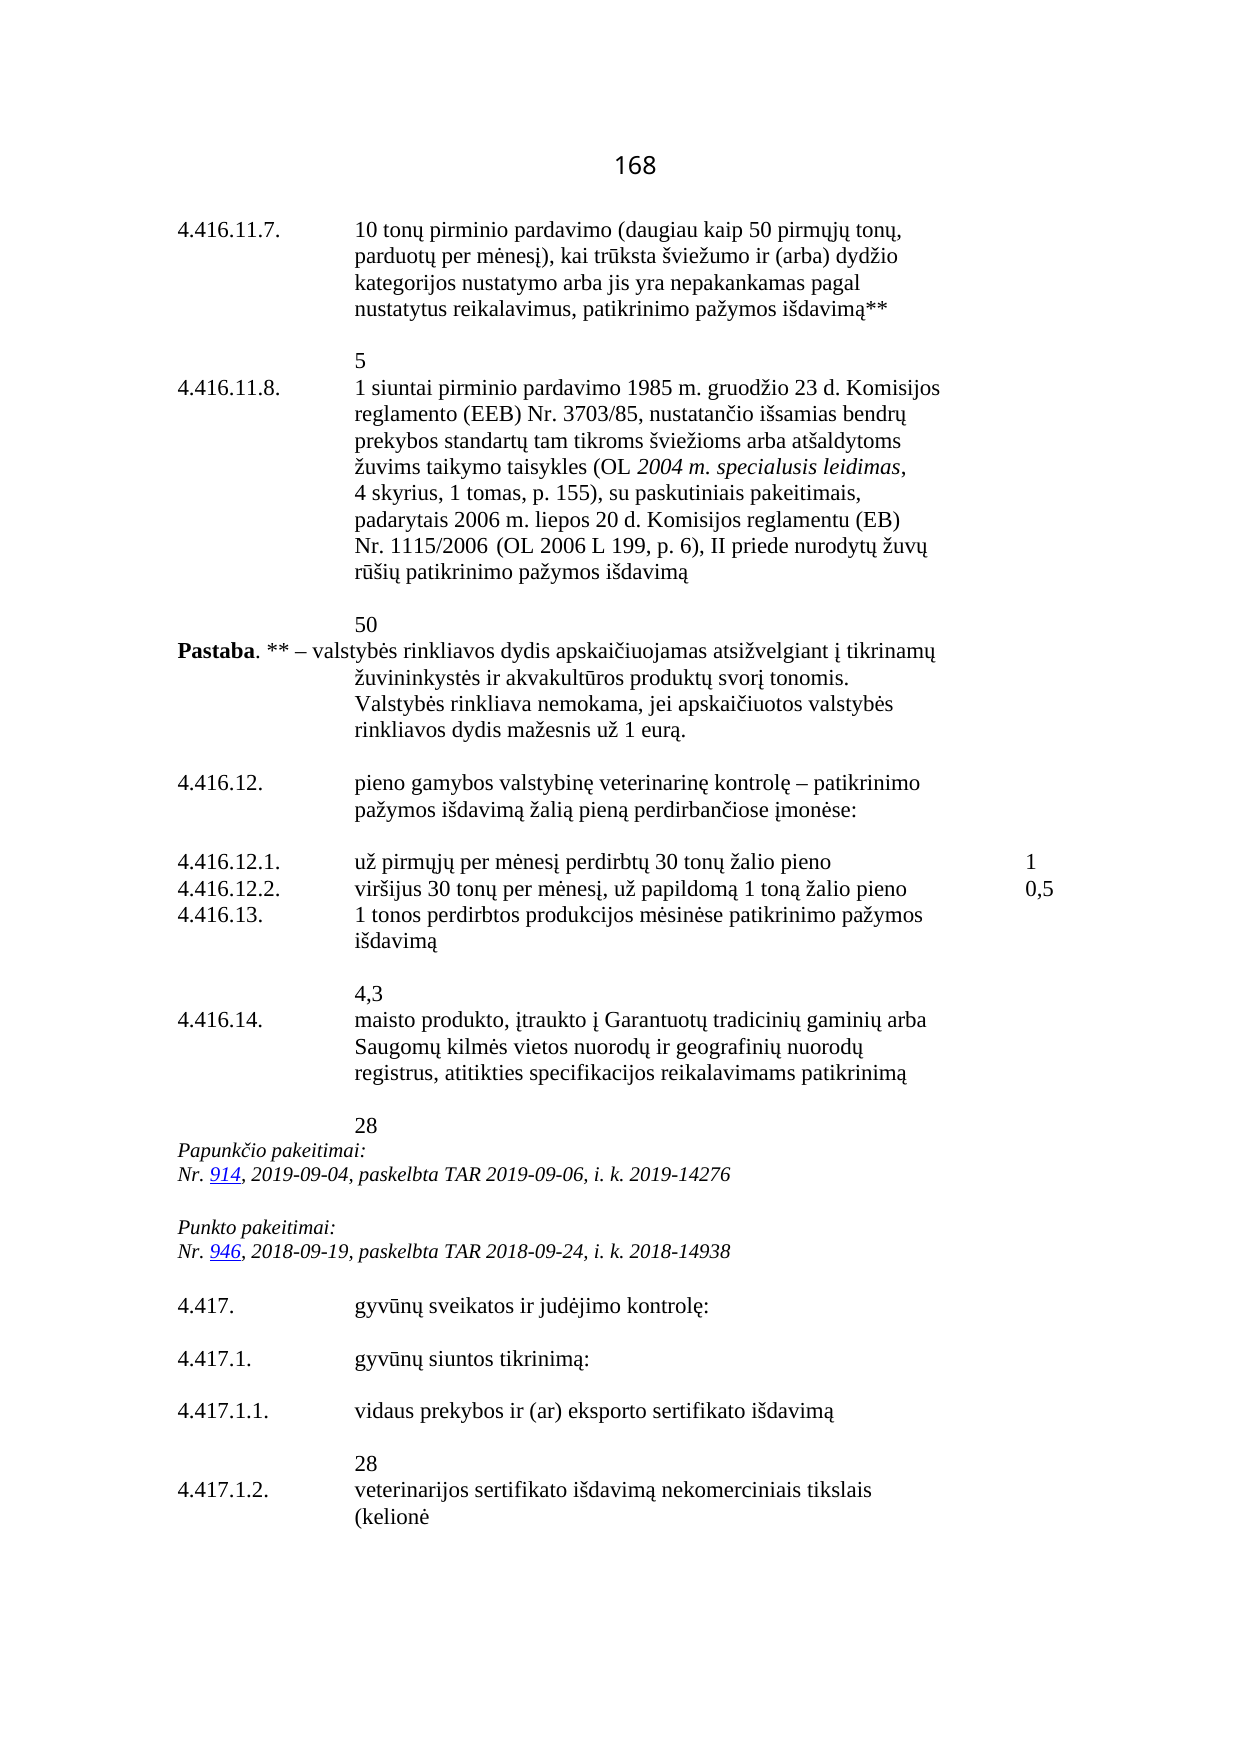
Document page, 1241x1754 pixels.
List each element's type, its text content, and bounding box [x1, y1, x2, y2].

text 4.417.1.1. vidaus prekybos ir (ar) eksporto sertifikato išdavimą 28 [177, 1397, 945, 1476]
text 4.417.1. gyvūnų siuntos tikrinimą: [177, 1345, 945, 1397]
text Papunkčio pakeitimai: [177, 1138, 1092, 1162]
text 4.416.11.8. 1 siuntai pirminio pardavimo 1985 m. gruodžio 23 d. Komisijos reglamento (EEB) Nr. 3703/85, nustatančio išsamias bendrų prekybos standartų tam tikroms šviežioms arba atšaldytoms žuvims taikymo taisykles (OL 2004 m. specialusis leidimas, 4 skyrius, 1 tomas, p. 155), su paskutiniais pakeitimais, padarytais 2006 m. liepos 20 d. Komisijos reglamentu (EB) Nr. 1115/2006 (OL 2006 L 199, p. 6), II priede nurodytų žuvų rūšių patikrinimo pažymos išdavimą 50 [177, 374, 945, 637]
text 4.416.12. pieno gamybos valstybinę veterinarinę kontrolę – patikrinimo pažymos išdavimą žalią pieną perdirbančiose įmonėse: [177, 769, 945, 848]
text 4.417.1.2. veterinarijos sertifikato išdavimą nekomerciniais tikslais (kelionė [177, 1476, 945, 1529]
text 4.416.11.7. 10 tonų pirminio pardavimo (daugiau kaip 50 pirmųjų tonų, parduotų per mėnesį), kai trūksta šviežumo ir (arba) dydžio kategorijos nustatymo arba jis yra nepakankamas pagal nustatytus reikalavimus, patikrinimo pažymos išdavimą** 5 [177, 216, 945, 374]
text Nr. 914, 2019-09-04, paskelbta TAR 2019-09-06, i. k. 2019-14276 [177, 1162, 1092, 1186]
text Punkto pakeitimai: [177, 1215, 1092, 1239]
text 4.416.12.1. už pirmųjų per mėnesį perdirbtų 30 tonų žalio pieno 1 [177, 848, 1107, 875]
text 4.416.12.2. viršijus 30 tonų per mėnesį, už papildomą 1 toną žalio pieno 0,5 [177, 875, 1107, 901]
text Pastaba. ** – valstybės rinkliavos dydis apskaičiuojamas atsižvelgiant į tikrinamų žuvininkystės ir akvakultūros produktų svorį tonomis. Valstybės rinkliava nemokama, jei apskaičiuotos valstybės rinkliavos dydis mažesnis už 1 eurą. [177, 637, 945, 769]
text 4.417. gyvūnų sveikatos ir judėjimo kontrolę: [177, 1292, 945, 1345]
text 4.416.13. 1 tonos perdirbtos produkcijos mėsinėse patikrinimo pažymos išdavimą 4,3 [177, 901, 945, 1006]
text 4.416.14. maisto produkto, įtraukto į Garantuotų tradicinių gaminių arba Saugomų kilmės vietos nuorodų ir geografinių nuorodų registrus, atitikties specifikacijos reikalavimams patikrinimą 28 [177, 1006, 945, 1138]
text Nr. 946, 2018-09-19, paskelbta TAR 2018-09-24, i. k. 2018-14938 [177, 1239, 1092, 1263]
